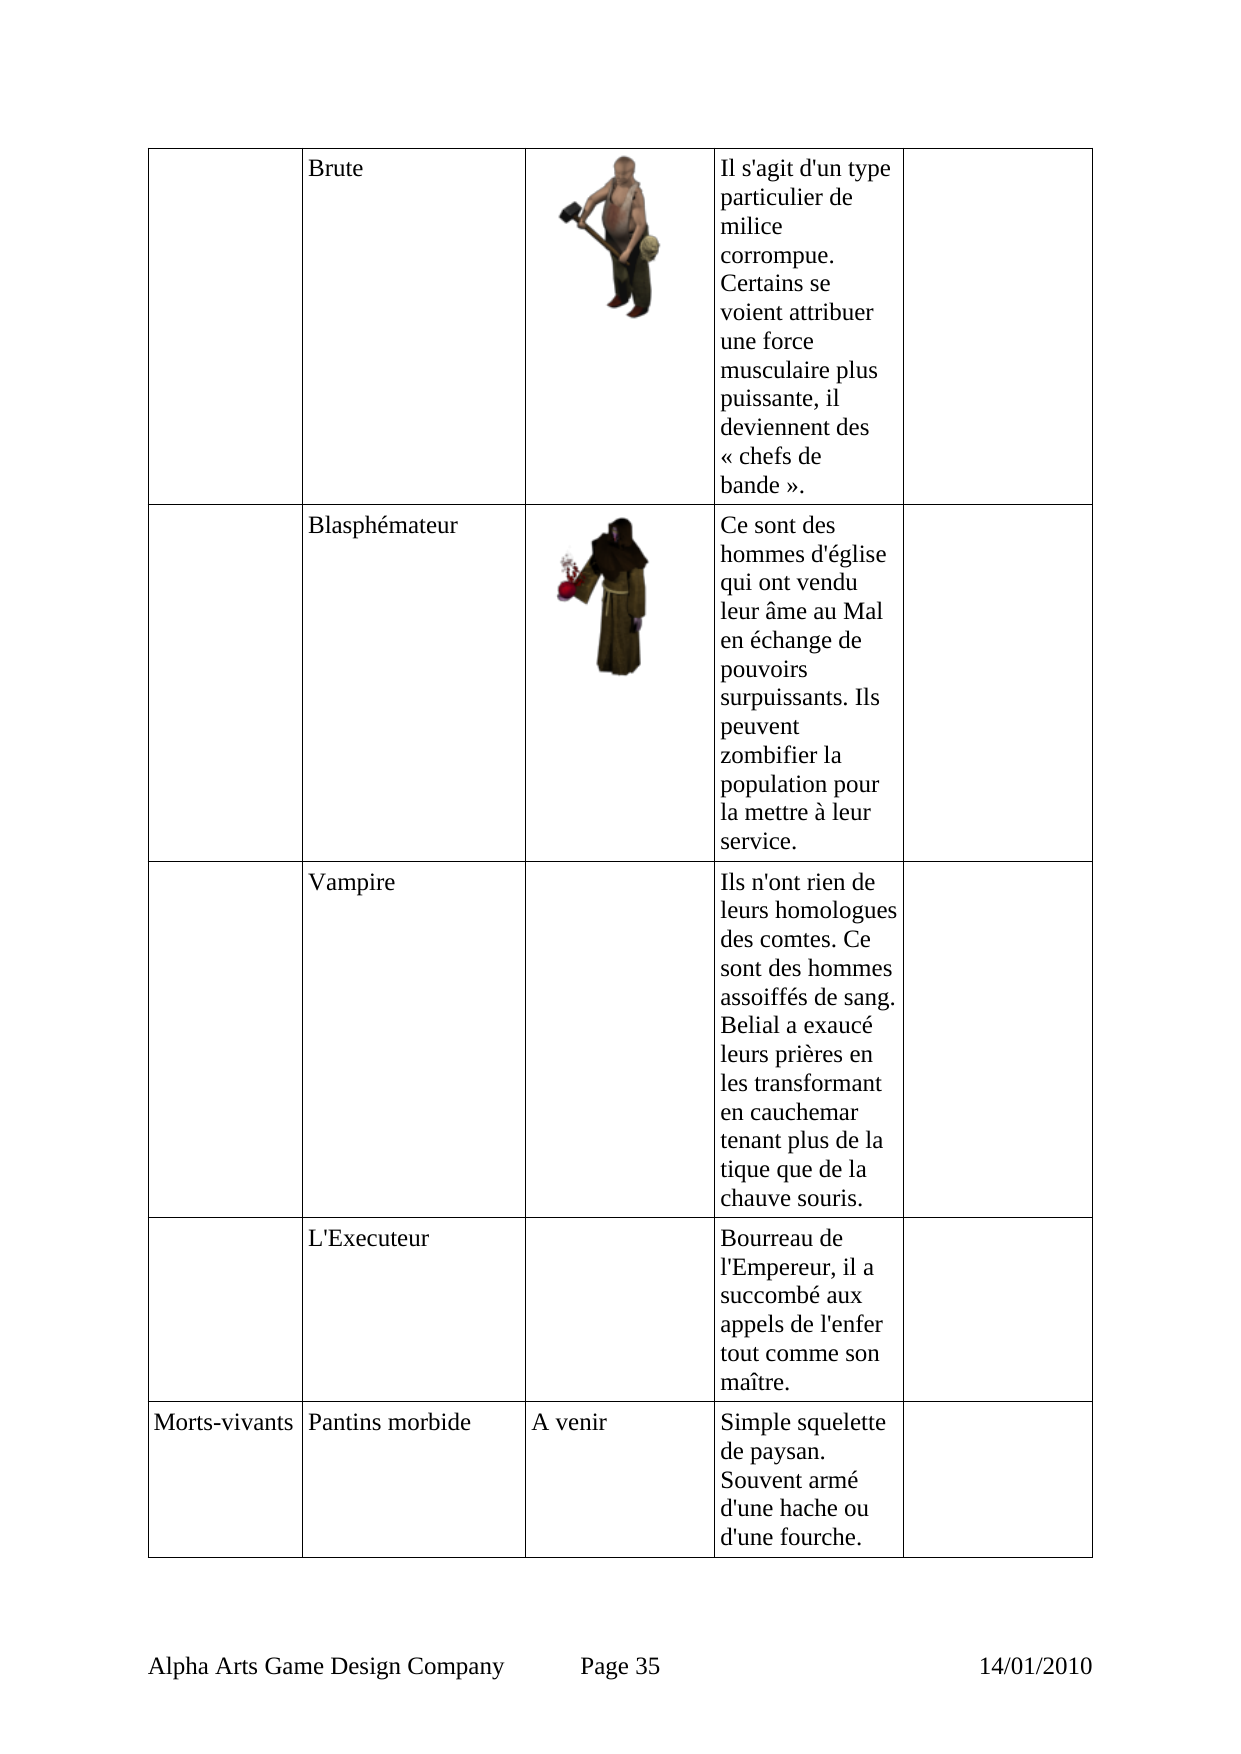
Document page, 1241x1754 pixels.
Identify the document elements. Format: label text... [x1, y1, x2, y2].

table_cell [526, 149, 714, 504]
table_cell A venir [526, 1402, 714, 1557]
table_cell Brute [303, 149, 525, 504]
table_cell Ils n'ont rien de leurs homologues des comtes. Ce sont des hommes assoiffés de sang. Belial a exaucé leurs prières en les transformant en cauchemar tenant plus de la tique que de la chauve souris. [715, 862, 903, 1217]
table_cell [904, 505, 1092, 861]
table_cell [904, 862, 1092, 1217]
table_cell [149, 862, 302, 1217]
table_cell Morts-vivants [149, 1402, 302, 1557]
table_cell Pantins morbide [303, 1402, 525, 1557]
table_cell [904, 1218, 1092, 1401]
table_cell [526, 1218, 714, 1401]
table_cell [904, 149, 1092, 504]
table_cell [526, 862, 714, 1217]
table_cell [526, 505, 714, 861]
table_cell L'Executeur [303, 1218, 525, 1401]
table_cell [149, 1218, 302, 1401]
table_cell Simple squelette de paysan. Souvent armé d'une hache ou d'une fourche. [715, 1402, 903, 1557]
table_cell Blasphémateur [303, 505, 525, 861]
table_cell [904, 1402, 1092, 1557]
picture [531, 510, 709, 688]
table_cell Vampire [303, 862, 525, 1217]
table_cell Ce sont des hommes d'église qui ont vendu leur âme au Mal en échange de pouvoirs surpuissants. Ils peuvent zombifier la population pour la mettre à leur service. [715, 505, 903, 861]
table_cell Il s'agit d'un type particulier de milice corrompue. Certains se voient attribuer une force musculaire plus puissante, il deviennent des « chefs de bande ». [715, 149, 903, 504]
table_cell [149, 149, 302, 504]
picture [531, 153, 709, 331]
table_cell [149, 505, 302, 861]
table_cell Bourreau de l'Empereur, il a succombé aux appels de l'enfer tout comme son maître. [715, 1218, 903, 1401]
